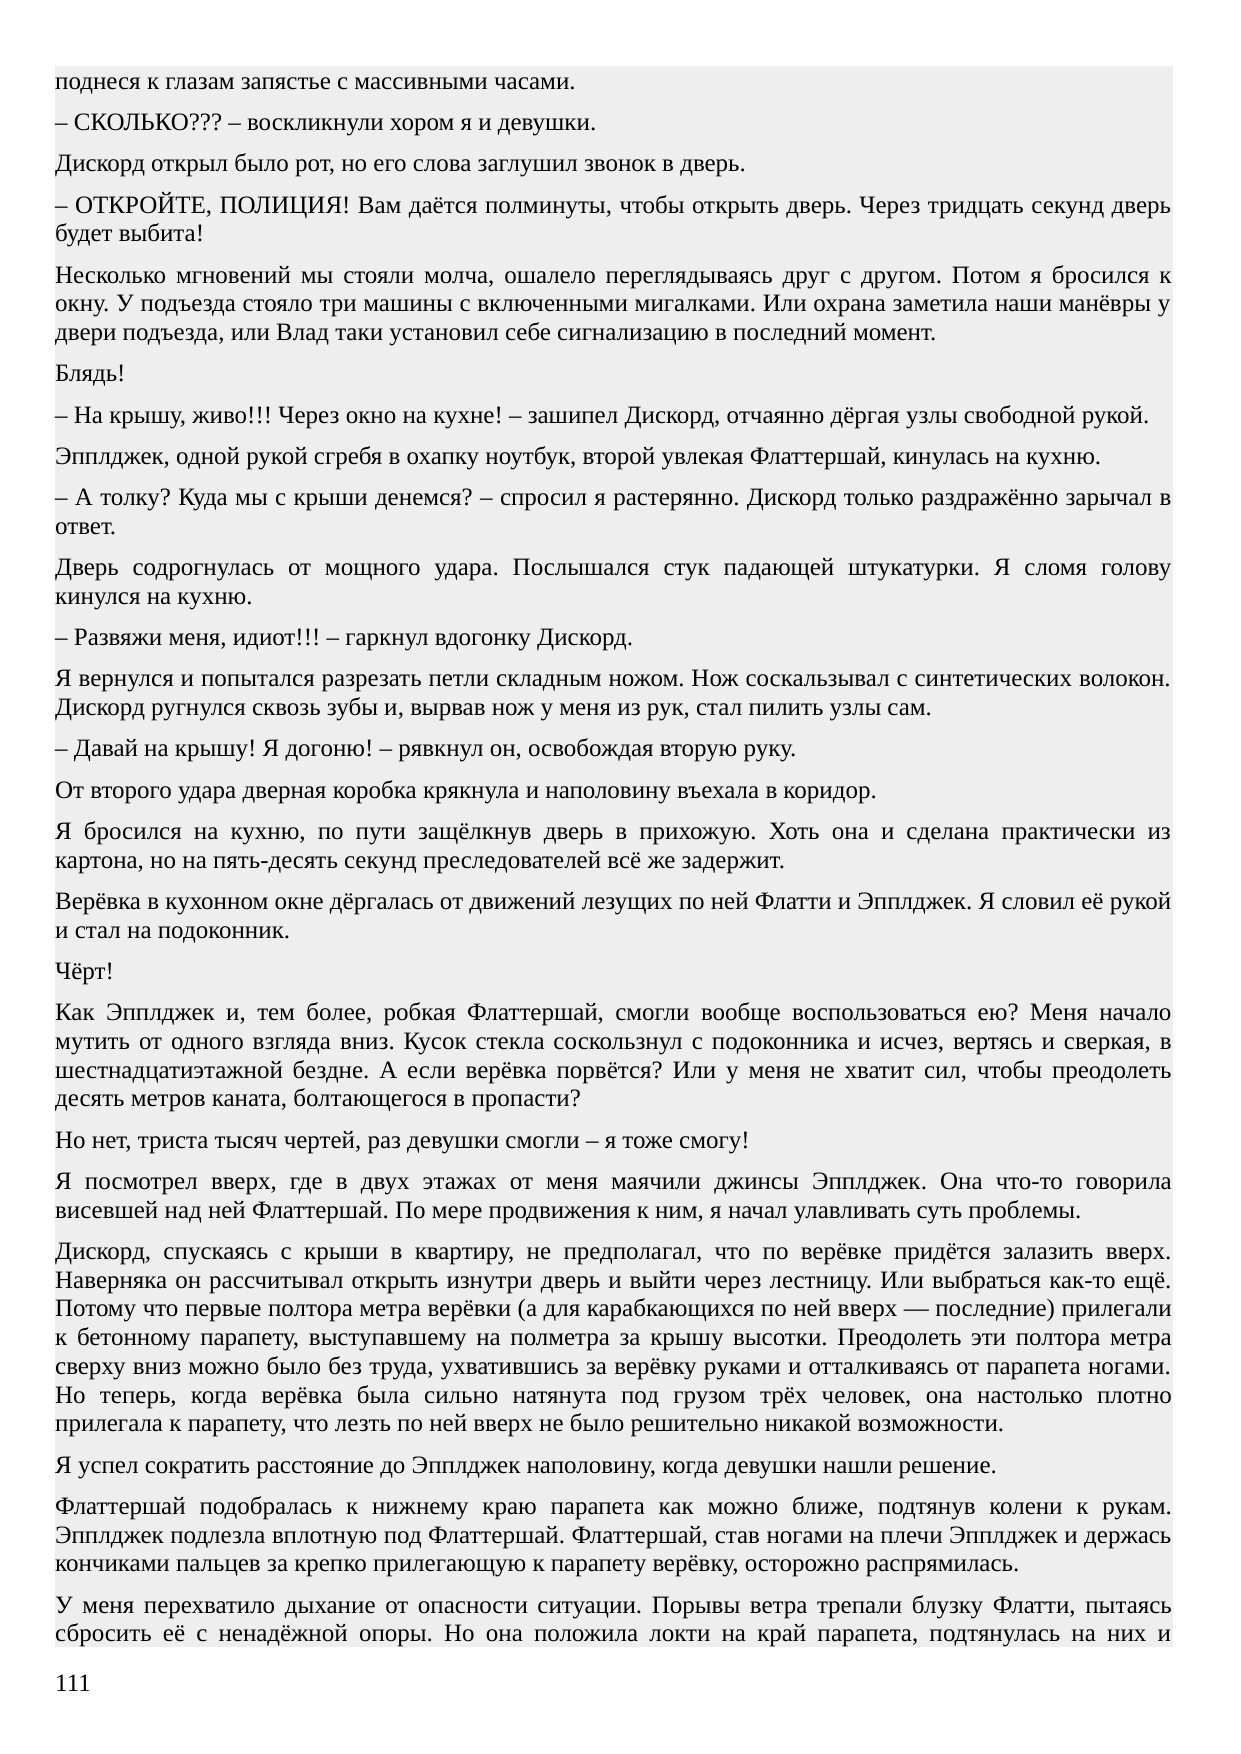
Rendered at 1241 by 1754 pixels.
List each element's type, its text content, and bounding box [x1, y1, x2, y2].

text Эпплджек, одной рукой сгребя в охапку ноутбук, второй увлекая Флаттершай, кинулась на кухню. [55, 441, 1173, 470]
text Флаттершай подобралась к нижнему краю парапета как можно ближе, подтянув колени к рукам. Эпплджек подлезла вплотную под Флаттершай. Флаттершай, став ногами на плечи Эпплджек и держась кончиками пальцев за крепко прилегающую к парапету верёвку, осторожно распрямилась. [55, 1491, 1173, 1577]
text Дверь содрогнулась от мощного удара. Послышался стук падающей штукатурки. Я сломя голову кинулся на кухню. [55, 552, 1173, 610]
text Чёрт! [55, 956, 1173, 985]
text – ОТКРОЙТЕ, ПОЛИЦИЯ! Вам даётся полминуты, чтобы открыть дверь. Через тридцать секунд дверь будет выбита! [55, 190, 1173, 247]
text Несколько мгновений мы стояли молча, ошалело переглядываясь друг с другом. Потом я бросился к окну. У подъезда стояло три машины с включенными мигалками. Или охрана заметила наши манёвры у двери подъезда, или Влад таки установил себе сигнализацию в последний момент. [55, 260, 1173, 346]
text Я посмотрел вверх, где в двух этажах от меня маячили джинсы Эпплджек. Она что-то говорила висевшей над ней Флаттершай. По мере продвижения к ним, я начал улавливать суть проблемы. [55, 1166, 1173, 1223]
text – Развяжи меня, идиот!!! – гаркнул вдогонку Дискорд. [55, 622, 1173, 651]
text Как Эпплджек и, тем более, робкая Флаттершай, смогли вообще воспользоваться ею? Меня начало мутить от одного взгляда вниз. Кусок стекла соскользнул с подоконника и исчез, вертясь и сверкая, в шестнадцатиэтажной бездне. А если верёвка порвётся? Или у меня не хватит сил, чтобы преодолеть десять метров каната, болтающегося в пропасти? [55, 997, 1173, 1112]
text – На крышу, живо!!! Через окно на кухне! – зашипел Дискорд, отчаянно дёргая узлы свободной рукой. [55, 400, 1173, 428]
text У меня перехватило дыхание от опасности ситуации. Порывы ветра трепали блузку Флатти, пытаясь сбросить её с ненадёжной опоры. Но она положила локти на край парапета, подтянулась на них и [55, 1590, 1173, 1647]
text – А толку? Куда мы с крыши денемся? – спросил я растерянно. Дискорд только раздражённо зарычал в ответ. [55, 482, 1173, 540]
text Дискорд открыл было рот, но его слова заглушил звонок в дверь. [55, 148, 1173, 177]
text – Давай на крышу! Я догоню! – рявкнул он, освобождая вторую руку. [55, 733, 1173, 762]
text Но нет, триста тысяч чертей, раз девушки смогли – я тоже смогу! [55, 1125, 1173, 1153]
text Я успел сократить расстояние до Эпплджек наполовину, когда девушки нашли решение. [55, 1450, 1173, 1478]
text От второго удара дверная коробка крякнула и наполовину въехала в коридор. [55, 775, 1173, 803]
text – СКОЛЬКО??? – воскликнули хором я и девушки. [55, 107, 1173, 136]
text поднеся к глазам запястье с массивными часами. [55, 66, 1173, 95]
text Верёвка в кухонном окне дёргалась от движений лезущих по ней Флатти и Эпплджек. Я словил её рукой и стал на подоконник. [55, 886, 1173, 943]
text Блядь! [55, 358, 1173, 387]
text Я бросился на кухню, по пути защёлкнув дверь в прихожую. Хоть она и сделана практически из картона, но на пять-десять секунд преследователей всё же задержит. [55, 816, 1173, 873]
text Дискорд, спускаясь с крыши в квартиру, не предполагал, что по верёвке придётся залазить вверх. Наверняка он рассчитывал открыть изнутри дверь и выйти через лестницу. Или выбраться как-то ещё. Потому что первые полтора метра верёвки (а для карабкающихся по ней вверх — последние) прилегали к бетонному парапету, выступавшему на полметра за крышу высотки. Преодолеть эти полтора метра сверху вниз можно было без труда, ухватившись за верёвку руками и отталкиваясь от парапета ногами. Но теперь, когда верёвка была сильно натянута под грузом трёх человек, она настолько плотно прилегала к парапету, что лезть по ней вверх не было решительно никакой возможности. [55, 1236, 1173, 1437]
text Я вернулся и попытался разрезать петли складным ножом. Нож соскальзывал с синтетических волокон. Дискорд ругнулся сквозь зубы и, вырвав нож у меня из рук, стал пилить узлы сам. [55, 663, 1173, 721]
